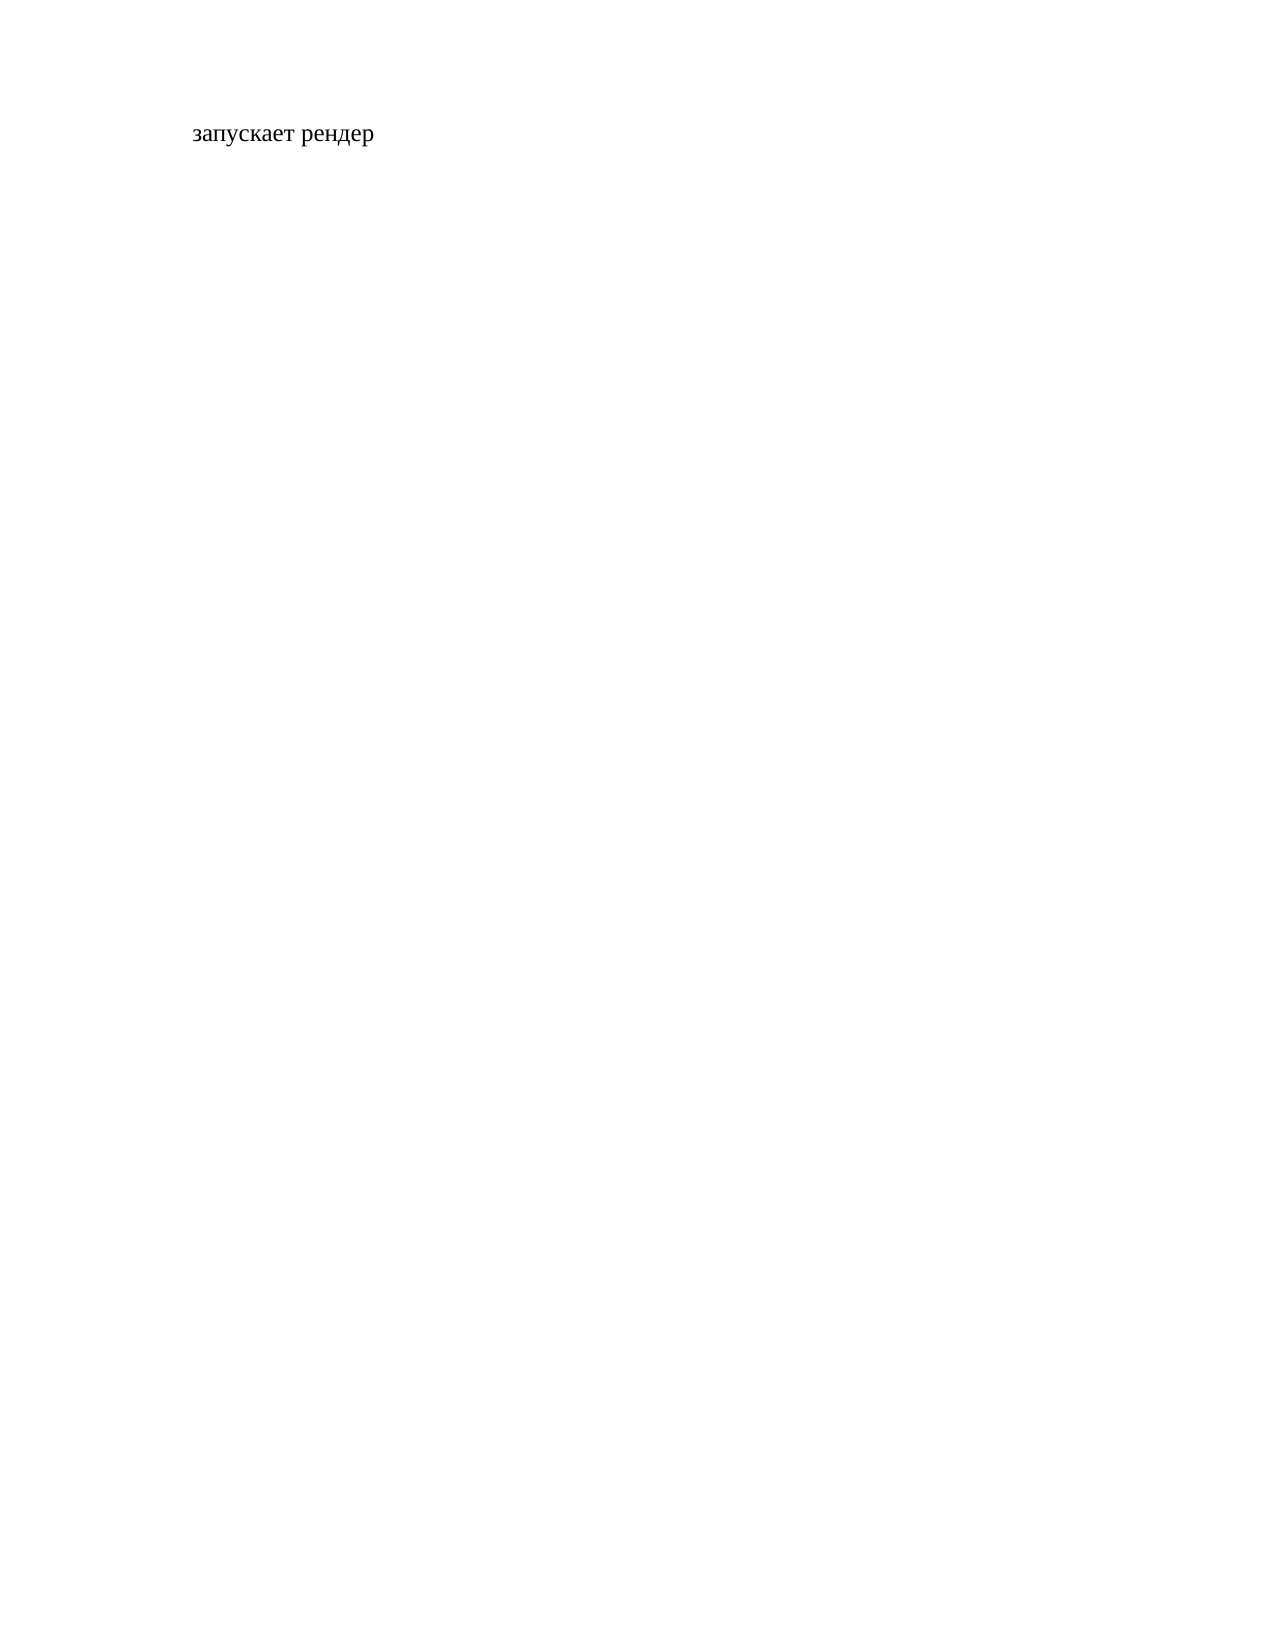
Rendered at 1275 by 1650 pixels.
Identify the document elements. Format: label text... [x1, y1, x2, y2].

text запускает рендер [118, 118, 1157, 147]
